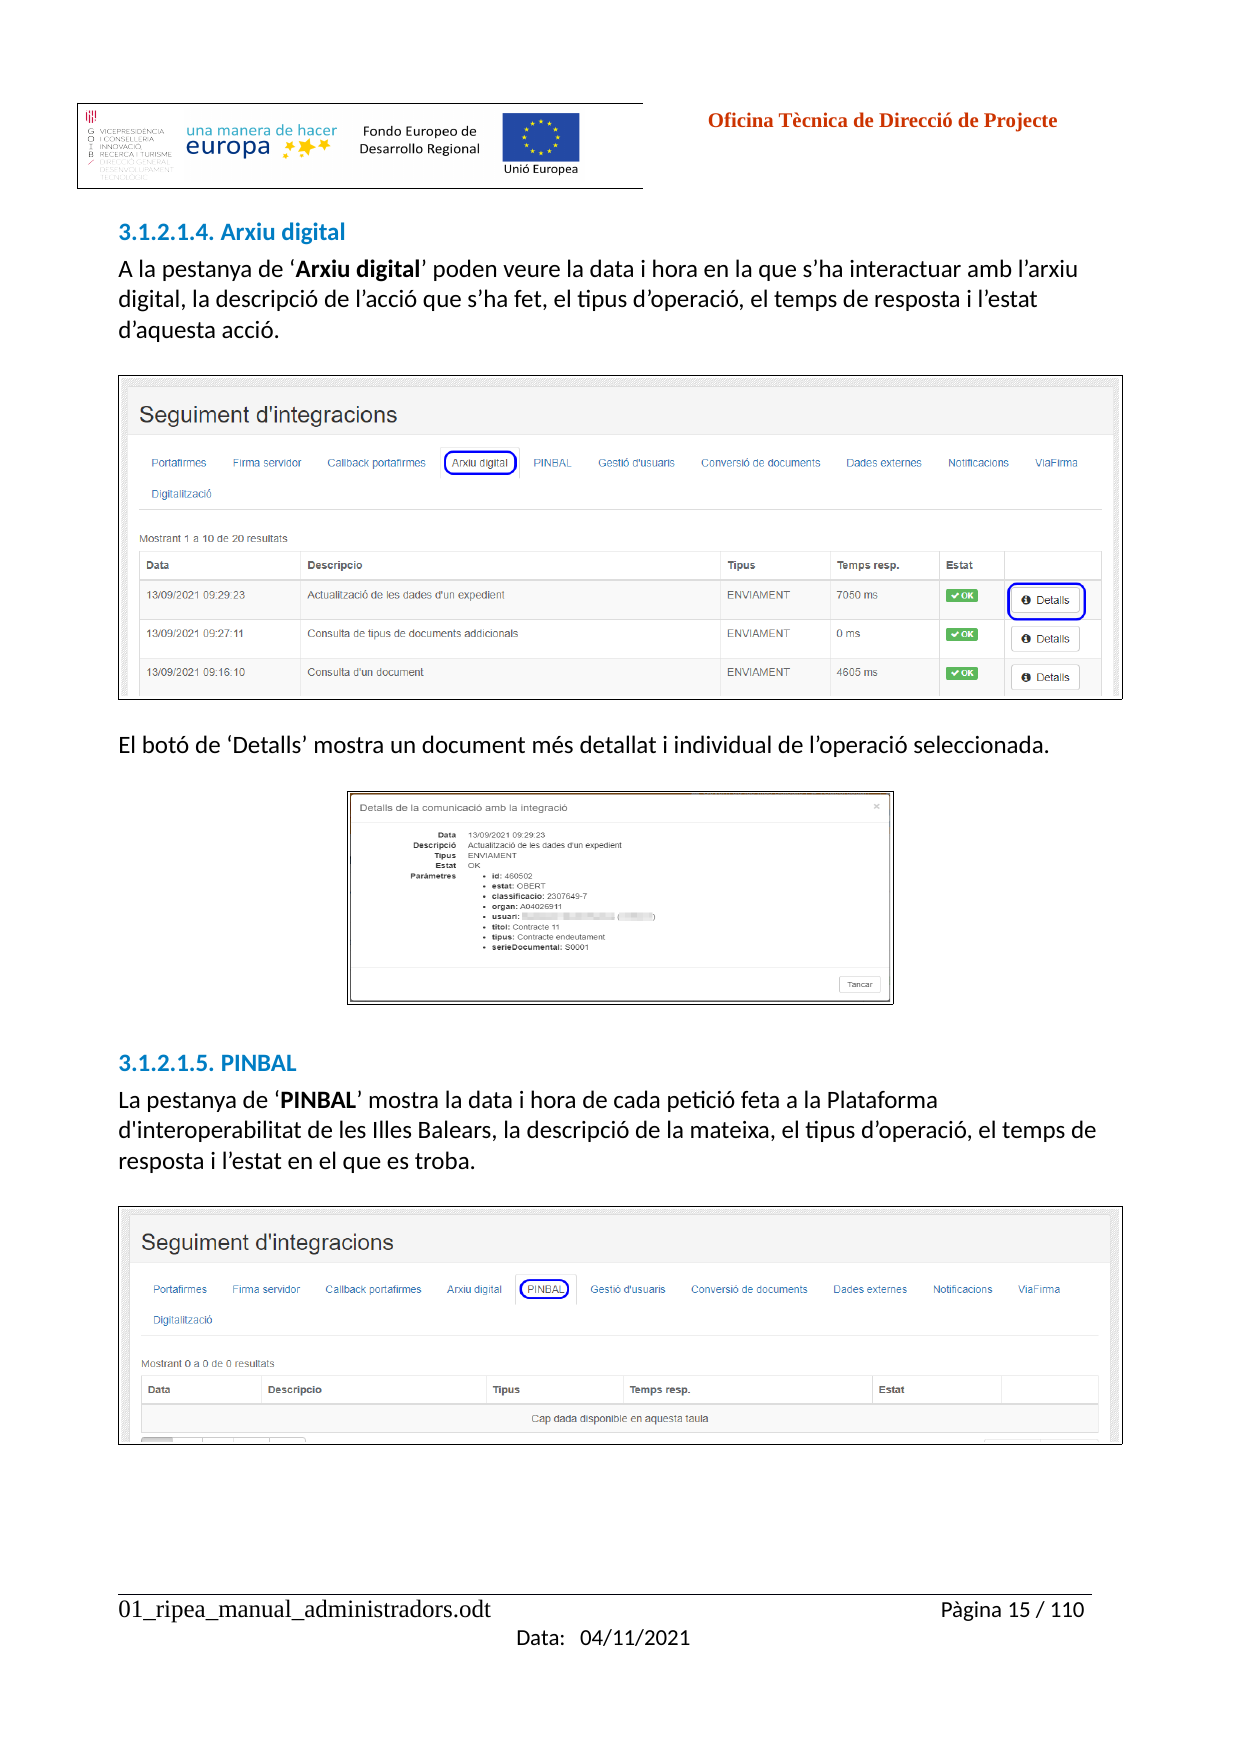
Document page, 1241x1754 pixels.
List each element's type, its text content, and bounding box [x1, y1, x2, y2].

subtitle 3.1.2.1.4. Arxiu digital [118, 216, 1122, 247]
picture [121, 1209, 1119, 1442]
subtitle 3.1.2.1.5. PINBAL [118, 1047, 1122, 1078]
picture [184, 108, 585, 182]
text La pestanya de ‘PINBAL’ mostra la data i hora de cada petició feta a la Plataforma d'interoperabilitat de les Illes Balears, la descripció de la mateixa, el tipus d’operació, el temps de resposta i l’estat en el que es troba. [118, 1084, 1122, 1176]
picture [82, 108, 178, 182]
text A la pestanya de ‘Arxiu digital’ poden veure la data i hora en la que s’ha interactuar amb l’arxiu digital, la descripció de l’acció que s’ha fet, el tipus d’operació, el temps de resposta i l’estat d’aquesta acció. [118, 253, 1122, 345]
picture [350, 793, 891, 1002]
picture [121, 378, 1119, 696]
text El botó de ‘Detalls’ mostra un document més detallat i individual de l’operació seleccionada. [118, 729, 1122, 760]
